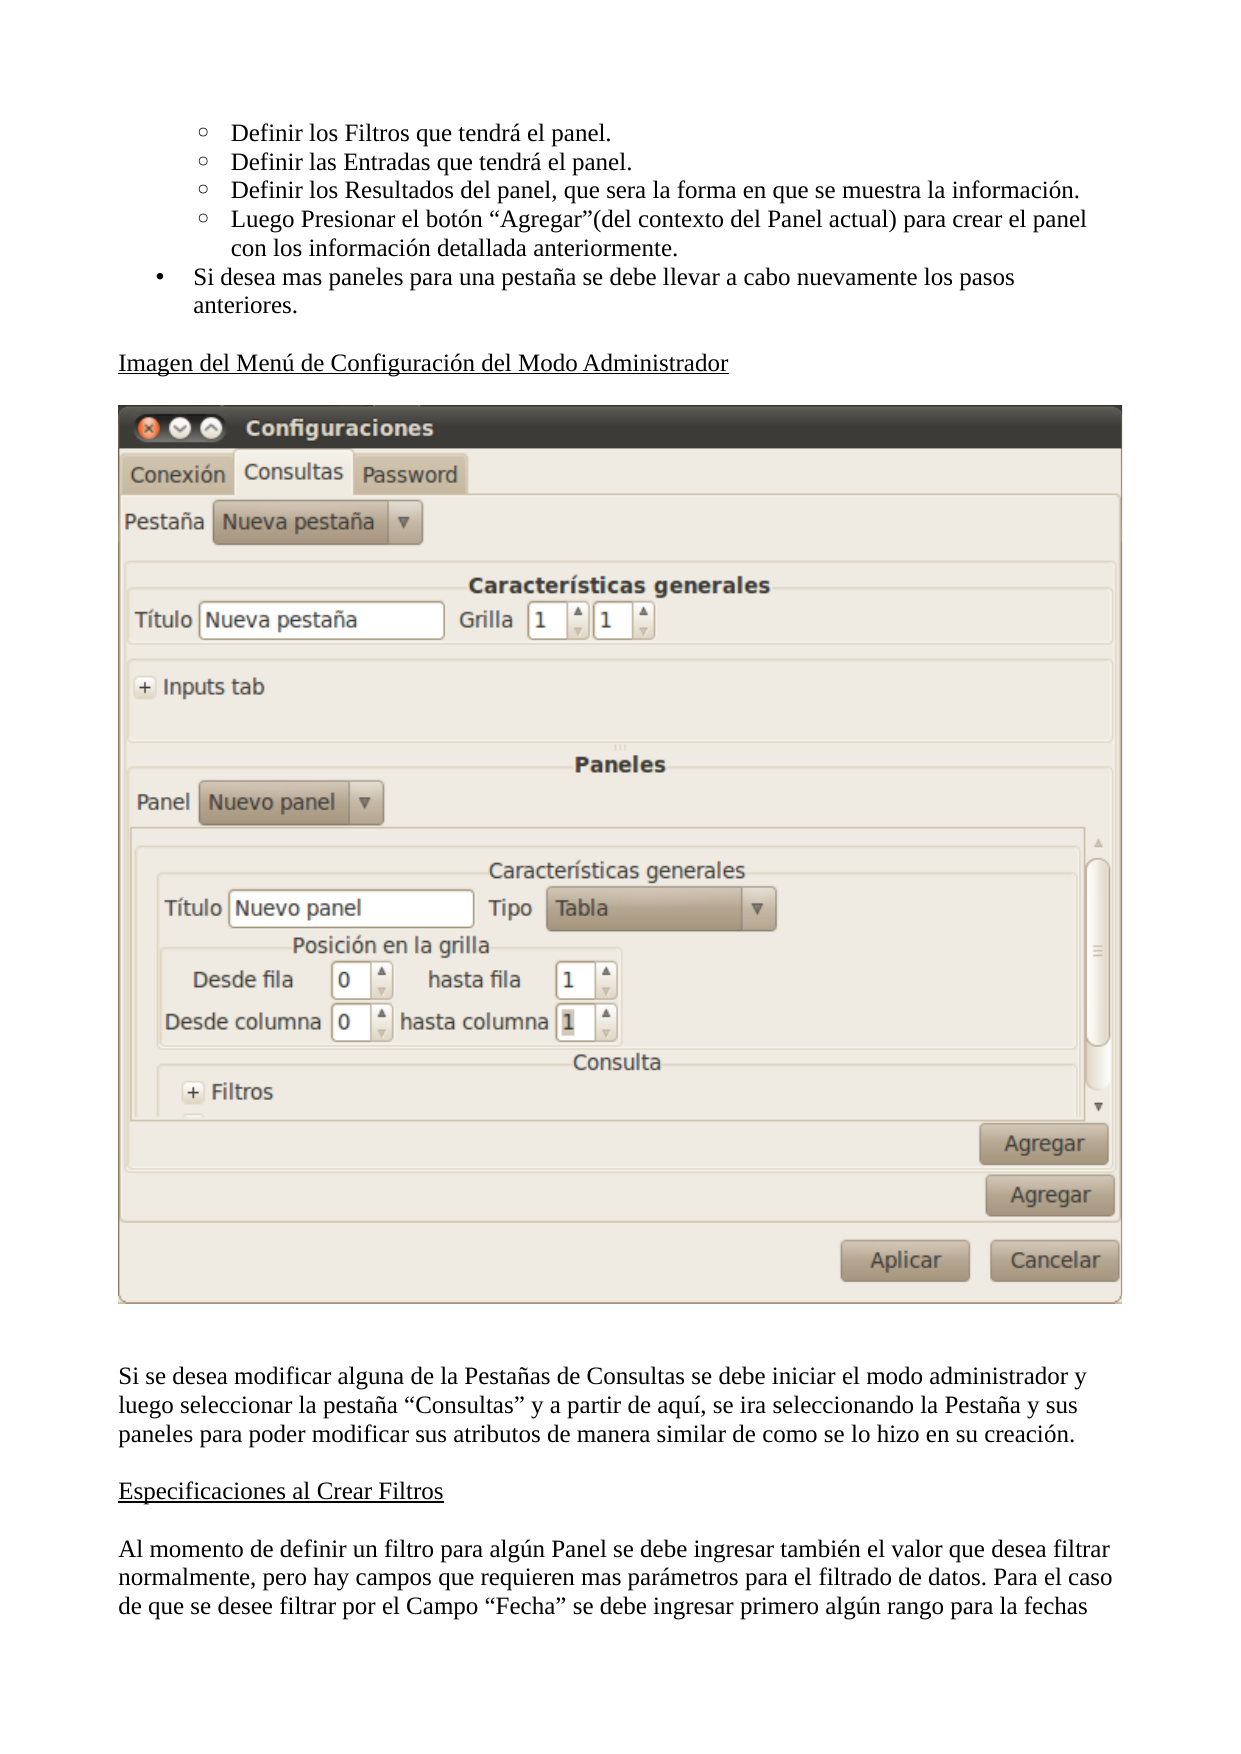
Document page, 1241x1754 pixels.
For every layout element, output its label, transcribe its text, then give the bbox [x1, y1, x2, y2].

text Especificaciones al Crear Filtros [118, 1476, 1122, 1505]
text Imagen del Menú de Configuración del Modo Administrador [118, 348, 1122, 377]
list Definir las Entradas que tendrá el panel. [193, 147, 1122, 176]
picture [118, 405, 1123, 1304]
text Al momento de definir un filtro para algún Panel se debe ingresar también el valor que desea filtrar normalmente, pero hay campos que requieren mas parámetros para el filtrado de datos. Para el caso de que se desee filtrar por el Campo “Fecha” se debe ingresar primero algún rango para la fechas [118, 1534, 1122, 1620]
list Luego Presionar el botón “Agregar”(del contexto del Panel actual) para crear el panel con los información detallada anteriormente. [193, 204, 1122, 262]
list Si desea mas paneles para una pestaña se debe llevar a cabo nuevamente los pasos anteriores. [156, 262, 1122, 319]
text Si se desea modificar alguna de la Pestañas de Consultas se debe iniciar el modo administrador y luego seleccionar la pestaña “Consultas” y a partir de aquí, se ira seleccionando la Pestaña y sus paneles para poder modificar sus atributos de manera similar de como se lo hizo en su creación. [118, 1361, 1122, 1447]
list Definir los Resultados del panel, que sera la forma en que se muestra la información. [193, 176, 1122, 204]
list Definir los Filtros que tendrá el panel. [193, 118, 1122, 147]
